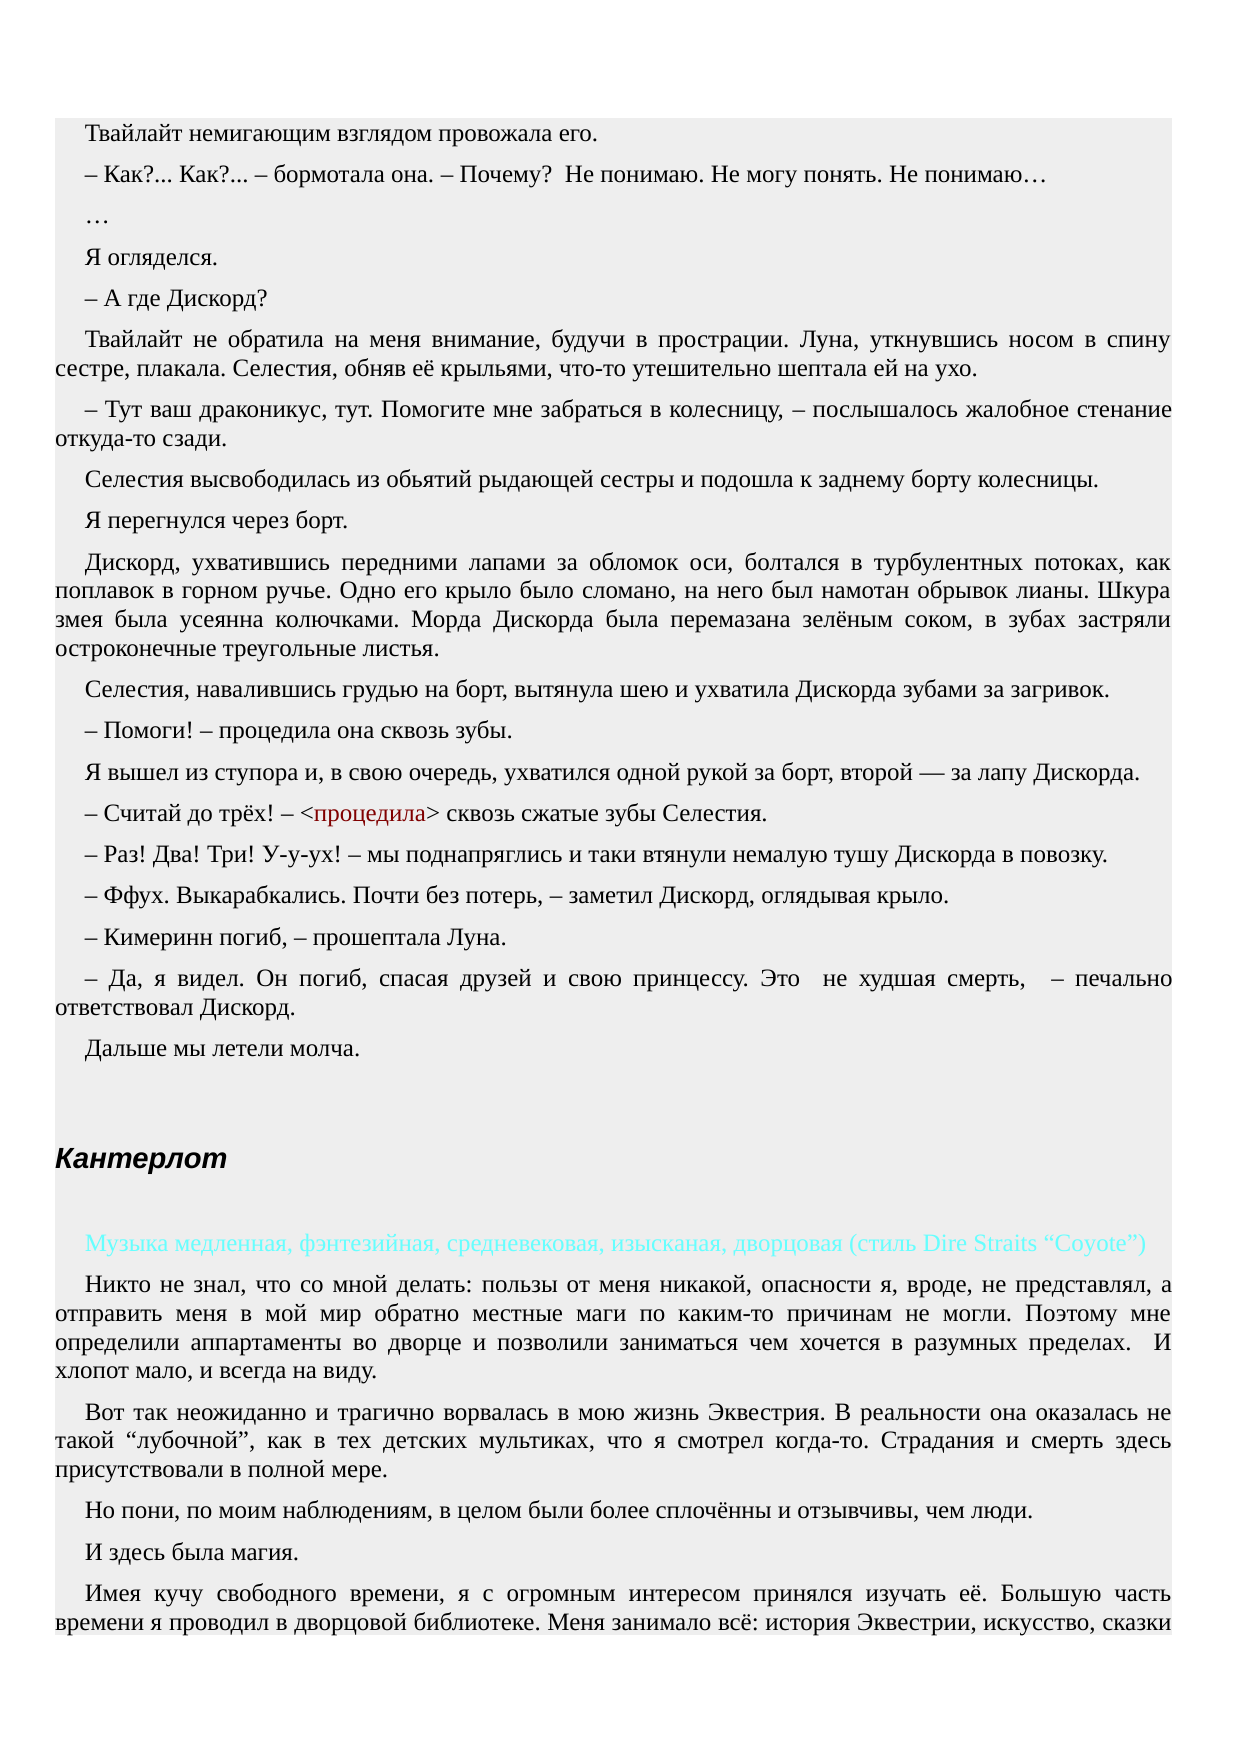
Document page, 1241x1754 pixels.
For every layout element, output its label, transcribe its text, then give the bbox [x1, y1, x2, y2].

text Твайлайт немигающим взглядом провожала его. [55, 118, 1172, 147]
subtitle Кантерлот [55, 1141, 1172, 1174]
text – Помоги! – процедила она сквозь зубы. [55, 716, 1172, 744]
text Селестия высвободилась из обьятий рыдающей сестры и подошла к заднему борту колесницы. [55, 464, 1172, 493]
text … [55, 201, 1172, 229]
text – Ффух. Выкарабкались. Почти без потерь, – заметил Дискорд, оглядывая крыло. [55, 881, 1172, 909]
text – А где Дискорд? [55, 283, 1172, 312]
text – Считай до трёх! – <процедила> сквозь сжатые зубы Селестия. [55, 798, 1172, 827]
text Селестия, навалившись грудью на борт, вытянула шею и ухватила Дискорда зубами за загривок. [55, 674, 1172, 703]
text Вот так неожиданно и трагично ворвалась в мою жизнь Эквестрия. В реальности она оказалась не такой “лубочной”, как в тех детских мультиках, что я смотрел когда-то. Страдания и смерть здесь присутствовали в полной мере. [55, 1397, 1172, 1483]
text – Тут ваш драконикус, тут. Помогите мне забраться в колесницу, – послышалось жалобное стенание откуда-то сзади. [55, 394, 1172, 452]
text Музыка медленная, фэнтезийная, средневековая, изысканая, дворцовая (стиль Dire Straits “Coyote”) [55, 1228, 1172, 1257]
text – Кимеринн погиб, – прошептала Луна. [55, 922, 1172, 951]
text Я огляделся. [55, 242, 1172, 271]
text Имея кучу свободного времени, я с огромным интересом принялся изучать её. Большую часть времени я проводил в дворцовой библиотеке. Меня занимало всё: история Эквестрии, искусство, сказки [55, 1578, 1172, 1635]
text И здесь была магия. [55, 1537, 1172, 1565]
text Я вышел из ступора и, в свою очередь, ухватился одной рукой за борт, второй — за лапу Дискорда. [55, 757, 1172, 786]
text Твайлайт не обратила на меня внимание, будучи в прострации. Луна, уткнувшись носом в спину сестре, плакала. Селестия, обняв её крыльями, что-то утешительно шептала ей на ухо. [55, 324, 1172, 382]
text – Раз! Два! Три! У-у-ух! – мы поднапряглись и таки втянули немалую тушу Дискорда в повозку. [55, 839, 1172, 868]
text Но пони, по моим наблюдениям, в целом были более сплочённы и отзывчивы, чем люди. [55, 1495, 1172, 1524]
text – Да, я видел. Он погиб, спасая друзей и свою принцессу. Это не худшая смерть, – печально ответствовал Дискорд. [55, 963, 1172, 1021]
text Дискорд, ухватившись передними лапами за обломок оси, болтался в турбулентных потоках, как поплавок в горном ручье. Одно его крыло было сломано, на него был намотан обрывок лианы. Шкура змея была усеянна колючками. Морда Дискорда была перемазана зелёным соком, в зубах застряли остроконечные треугольные листья. [55, 547, 1172, 662]
text Дальше мы летели молча. [55, 1033, 1172, 1062]
text – Как?... Как?... – бормотала она. – Почему? Не понимаю. Не могу понять. Не понимаю… [55, 159, 1172, 188]
text Никто не знал, что со мной делать: пользы от меня никакой, опасности я, вроде, не представлял, а отправить меня в мой мир обратно местные маги по каким-то причинам не могли. Поэтому мне определили аппартаменты во дворце и позволили заниматься чем хочется в разумных пределах. И хлопот мало, и всегда на виду. [55, 1269, 1172, 1384]
text Я перегнулся через борт. [55, 506, 1172, 534]
